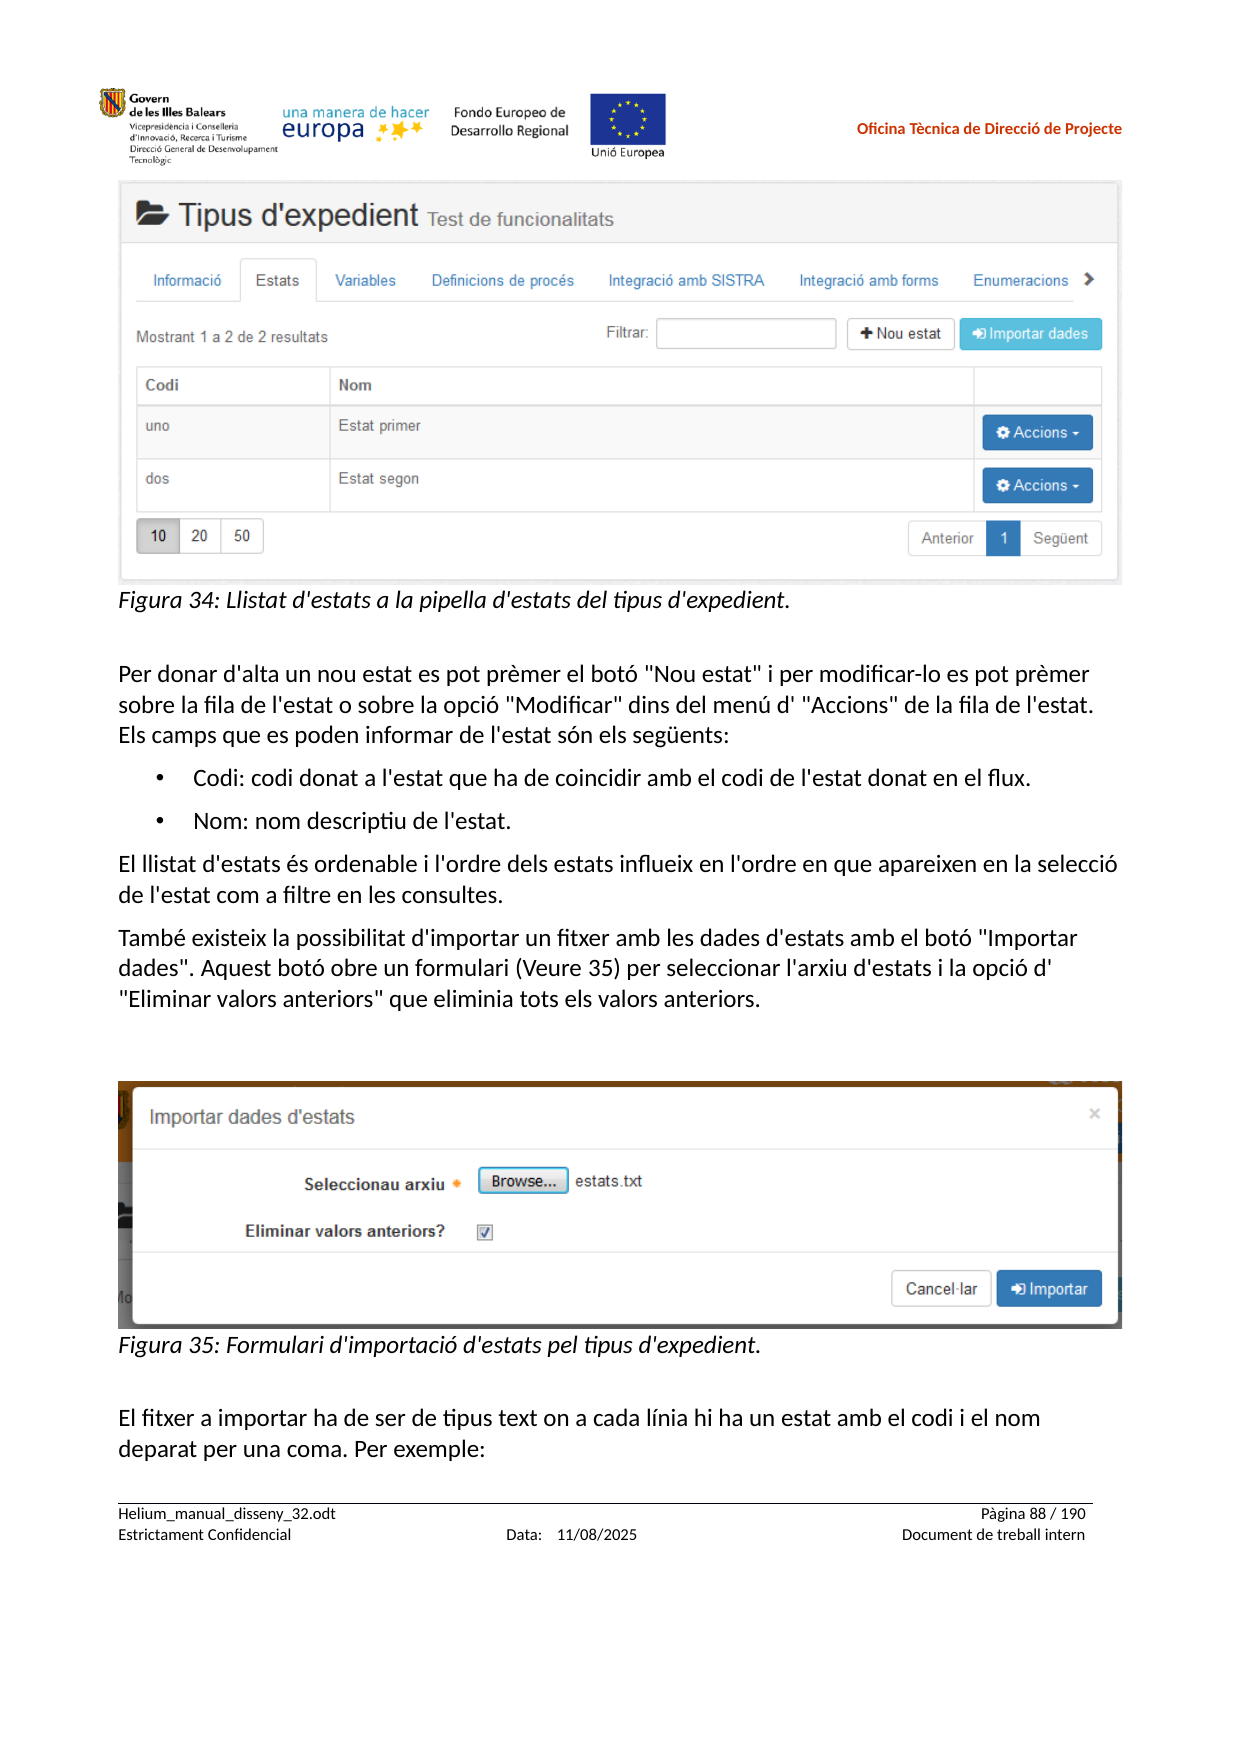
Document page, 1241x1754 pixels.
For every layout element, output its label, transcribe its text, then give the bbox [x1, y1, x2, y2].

list Codi: codi donat a l'estat que ha de coincidir amb el codi de l'estat donat en el flux. [156, 762, 1122, 793]
text Per donar d'alta un nou estat es pot prèmer el botó "Nou estat" i per modificar-lo es pot prèmer sobre la fila de l'estat o sobre la opció "Modificar" dins del menú d' "Accions" de la fila de l'estat. Els camps que es poden informar de l'estat són els següents: [118, 658, 1122, 750]
picture [118, 180, 1123, 585]
picture [99, 87, 668, 166]
list Nom: nom descriptiu de l'estat. [156, 805, 1122, 836]
text El llistat d'estats és ordenable i l'ordre dels estats influeix en l'ordre en que apareixen en la selecció de l'estat com a filtre en les consultes. [118, 848, 1122, 909]
picture [118, 1081, 1123, 1329]
text El fitxer a importar ha de ser de tipus text on a cada línia hi ha un estat amb el codi i el nom deparat per una coma. Per exemple: [118, 1402, 1122, 1463]
text Figura 34: Llistat d'estats a la pipella d'estats del tipus d'expedient. [118, 585, 1122, 615]
text També existeix la possibilitat d'importar un fitxer amb les dades d'estats amb el botó "Importar dades". Aquest botó obre un formulari (Veure 35) per seleccionar l'arxiu d'estats i la opció d' "Eliminar valors anteriors" que eliminia tots els valors anteriors. [118, 922, 1122, 1013]
text Figura 35: Formulari d'importació d'estats pel tipus d'expedient. [118, 1329, 1122, 1359]
